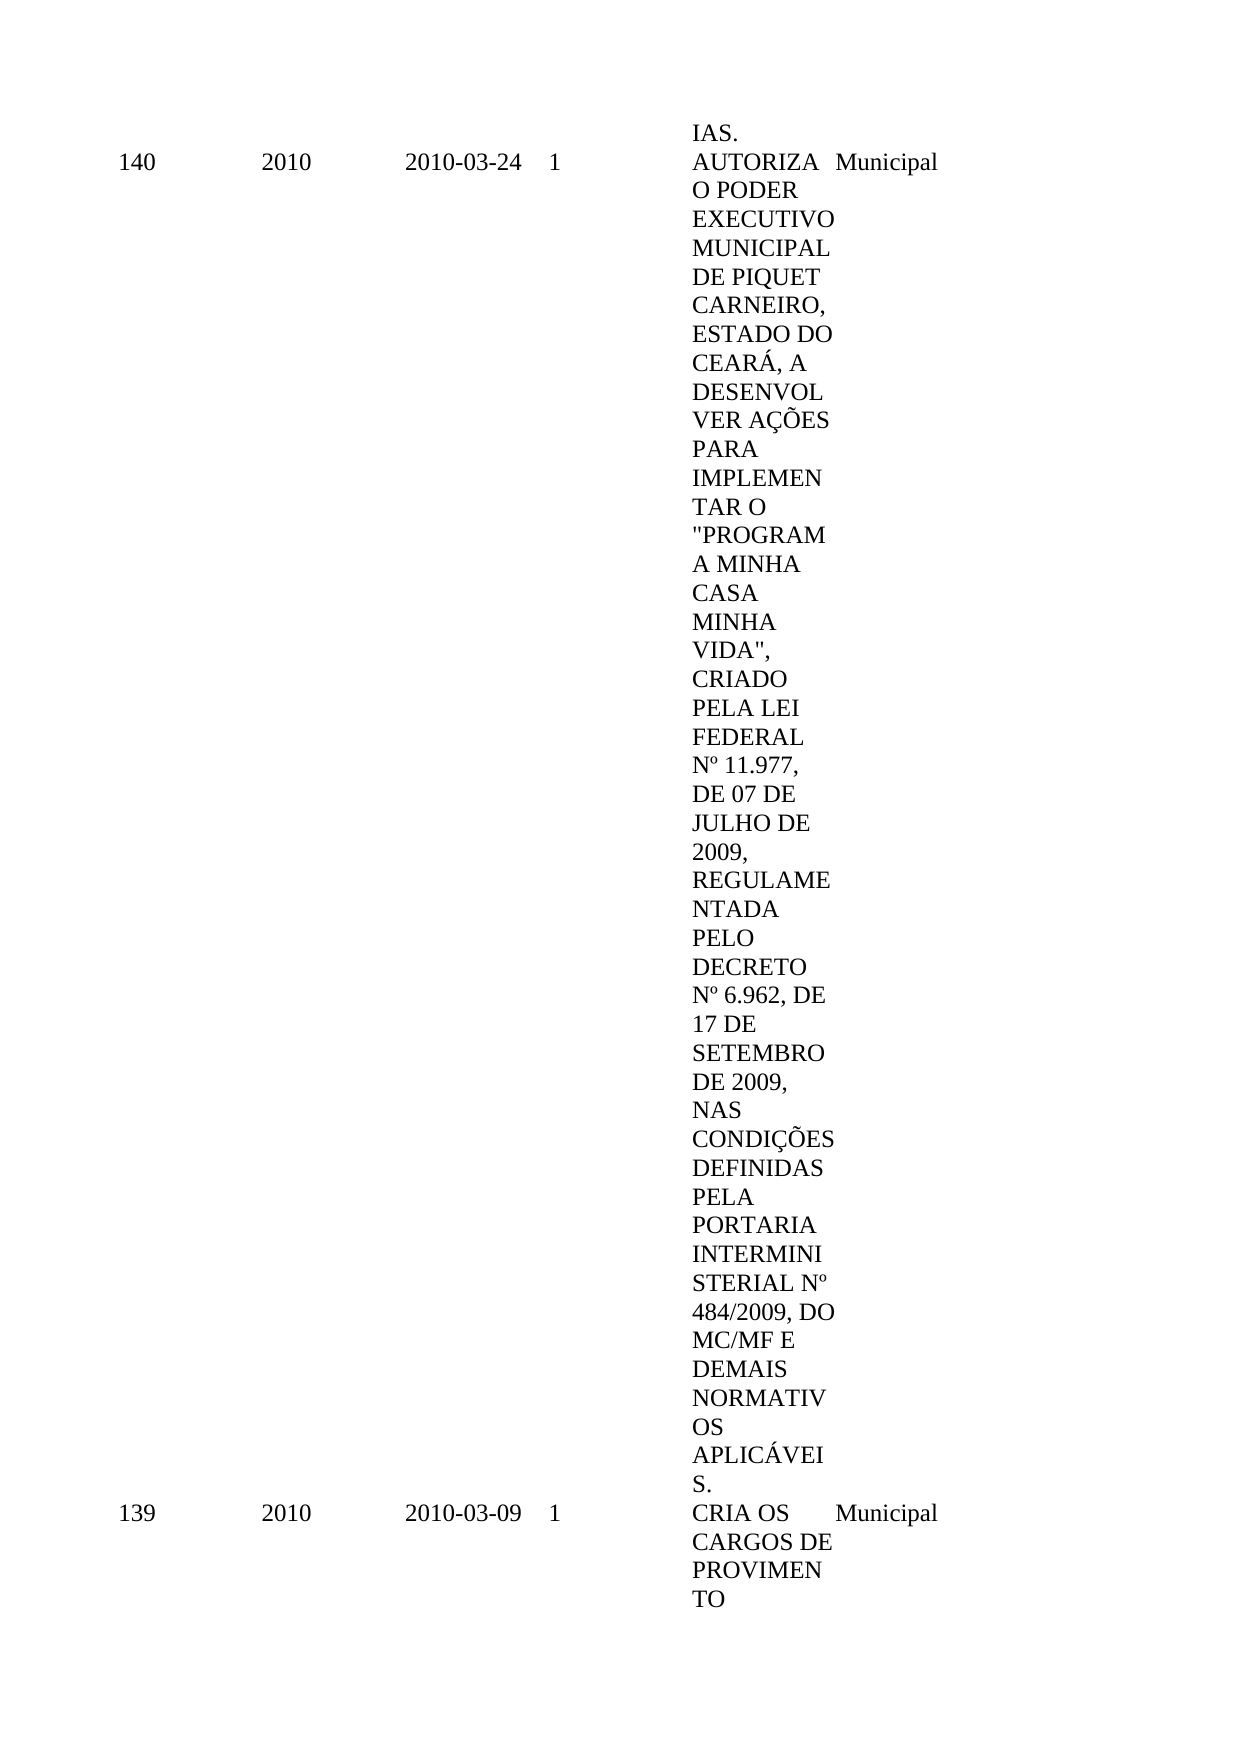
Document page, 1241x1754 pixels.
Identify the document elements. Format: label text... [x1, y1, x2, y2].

table_cell 139 [118, 1498, 261, 1613]
table_cell [118, 118, 261, 147]
table_cell 1 [548, 1498, 692, 1613]
table_cell Municipal [835, 1498, 979, 1613]
table_cell CRIA OS CARGOS DE PROVIMENTO [692, 1498, 835, 1613]
table_cell 2010 [261, 147, 405, 1498]
table_cell [979, 118, 1122, 147]
table_cell 2010-03-09 [405, 1498, 548, 1613]
table_cell [405, 118, 548, 147]
table_cell [835, 118, 979, 147]
table_cell 140 [118, 147, 261, 1498]
table_cell Municipal [835, 147, 979, 1498]
table_cell 2010 [261, 1498, 405, 1613]
table_cell 2010-03-24 [405, 147, 548, 1498]
table_cell IAS. [692, 118, 835, 147]
table_cell [979, 147, 1122, 1498]
table_cell [979, 1498, 1122, 1613]
table_cell [548, 118, 692, 147]
table_cell AUTORIZA O PODER EXECUTIVO MUNICIPAL DE PIQUET CARNEIRO, ESTADO DO CEARÁ, A DESENVOLVER AÇÕES PARA IMPLEMENTAR O "PROGRAMA MINHA CASA MINHA VIDA", CRIADO PELA LEI FEDERAL Nº 11.977, DE 07 DE JULHO DE 2009, REGULAMENTADA PELO DECRETO Nº 6.962, DE 17 DE SETEMBRO DE 2009, NAS CONDIÇÕES DEFINIDAS PELA PORTARIA INTERMINISTERIAL Nº 484/2009, DO MC/MF E DEMAIS NORMATIVOS APLICÁVEIS. [692, 147, 835, 1498]
table_cell 1 [548, 147, 692, 1498]
table_cell [261, 118, 405, 147]
